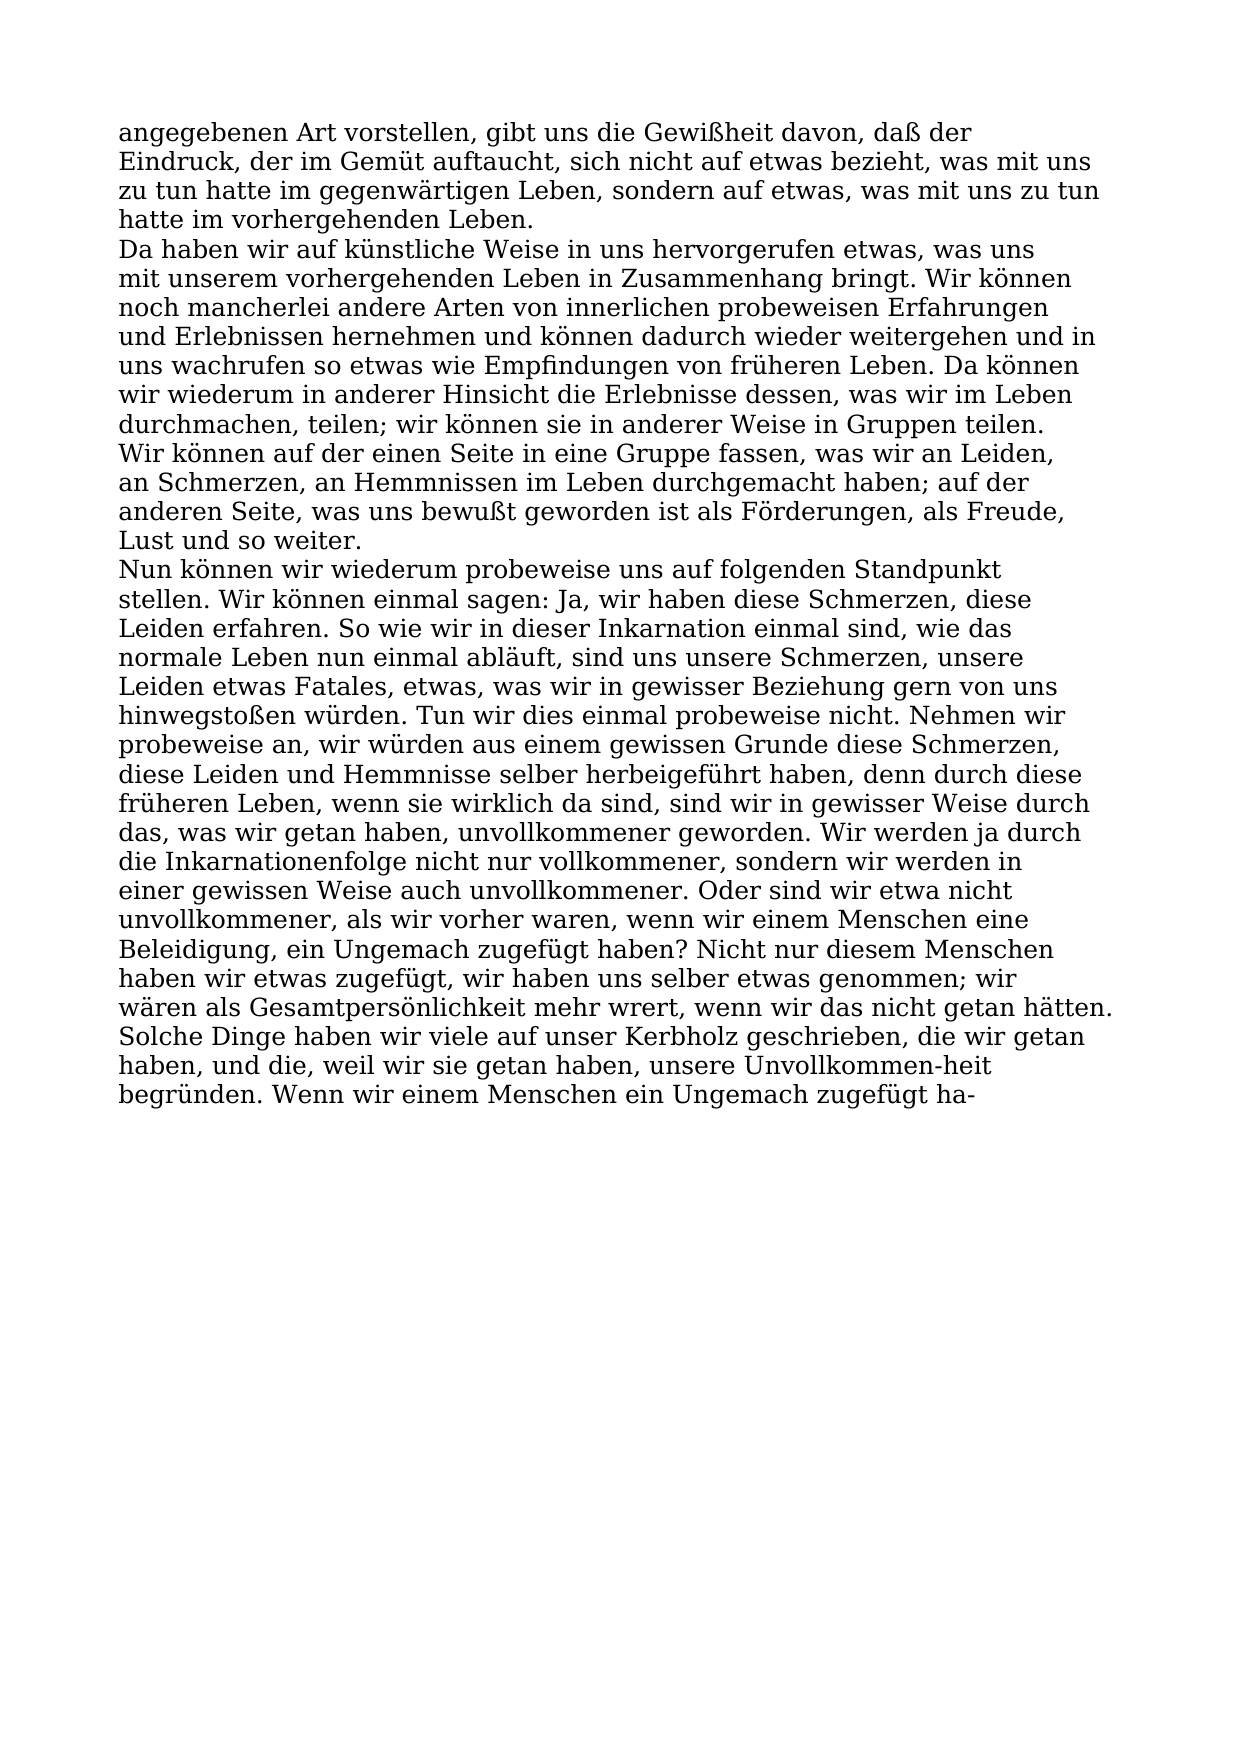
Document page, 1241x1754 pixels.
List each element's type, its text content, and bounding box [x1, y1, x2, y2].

text Beleidigung, ein Ungemach zugefügt haben? Nicht nur diesem Menschen [118, 935, 1122, 964]
text unvollkommener, als wir vorher waren, wenn wir einem Menschen eine [118, 906, 1122, 935]
text einer gewissen Weise auch unvollkommener. Oder sind wir etwa nicht [118, 876, 1122, 906]
text an Schmerzen, an Hemmnissen im Leben durchgemacht haben; auf der [118, 468, 1122, 497]
text Nun können wir wiederum probeweise uns auf folgenden Standpunkt [118, 556, 1122, 585]
text Wir können auf der einen Seite in eine Gruppe fassen, was wir an Leiden, [118, 439, 1122, 468]
text haben, und die, weil wir sie getan haben, unsere Unvollkommen-heit [118, 1051, 1122, 1081]
text wären als Gesamtpersönlichkeit mehr wrert, wenn wir das nicht getan hätten. [118, 993, 1122, 1022]
text probeweise an, wir würden aus einem gewissen Grunde diese Schmerzen, [118, 731, 1122, 760]
text durchmachen, teilen; wir können sie in anderer Weise in Gruppen teilen. [118, 410, 1122, 439]
text diese Leiden und Hemmnisse selber herbeigeführt haben, denn durch diese [118, 760, 1122, 789]
text normale Leben nun einmal abläuft, sind uns unsere Schmerzen, unsere [118, 643, 1122, 672]
text Da haben wir auf künstliche Weise in uns hervorgerufen etwas, was uns [118, 235, 1122, 264]
text das, was wir getan haben, unvollkommener geworden. Wir werden ja durch [118, 818, 1122, 847]
text Solche Dinge haben wir viele auf unser Kerbholz geschrieben, die wir getan [118, 1022, 1122, 1051]
text wir wiederum in anderer Hinsicht die Erlebnisse dessen, was wir im Leben [118, 381, 1122, 410]
text anderen Seite, was uns bewußt geworden ist als Förderungen, als Freude, [118, 497, 1122, 526]
text stellen. Wir können einmal sagen: Ja, wir haben diese Schmerzen, diese [118, 585, 1122, 614]
text haben wir etwas zugefügt, wir haben uns selber etwas genommen; wir [118, 964, 1122, 993]
text hatte im vorhergehenden Leben. [118, 206, 1122, 235]
text und Erlebnissen hernehmen und können dadurch wieder weitergehen und in [118, 322, 1122, 351]
text angegebenen Art vorstellen, gibt uns die Gewißheit davon, daß der [118, 118, 1122, 147]
text Leiden etwas Fatales, etwas, was wir in gewisser Beziehung gern von uns [118, 672, 1122, 701]
text noch mancherlei andere Arten von innerlichen probeweisen Erfahrungen [118, 293, 1122, 322]
text Lust und so weiter. [118, 526, 1122, 556]
text die Inkarnationenfolge nicht nur vollkommener, sondern wir werden in [118, 847, 1122, 876]
text mit unserem vorhergehenden Leben in Zusammenhang bringt. Wir können [118, 264, 1122, 293]
text früheren Leben, wenn sie wirklich da sind, sind wir in gewisser Weise durch [118, 789, 1122, 818]
text Leiden erfahren. So wie wir in dieser Inkarnation einmal sind, wie das [118, 614, 1122, 643]
text begründen. Wenn wir einem Menschen ein Ungemach zugefügt ha- [118, 1081, 1122, 1110]
text Eindruck, der im Gemüt auftaucht, sich nicht auf etwas bezieht, was mit uns [118, 147, 1122, 176]
text zu tun hatte im gegenwärtigen Leben, sondern auf etwas, was mit uns zu tun [118, 176, 1122, 206]
text hinwegstoßen würden. Tun wir dies einmal probeweise nicht. Nehmen wir [118, 701, 1122, 731]
text uns wachrufen so etwas wie Empfindungen von früheren Leben. Da können [118, 351, 1122, 381]
